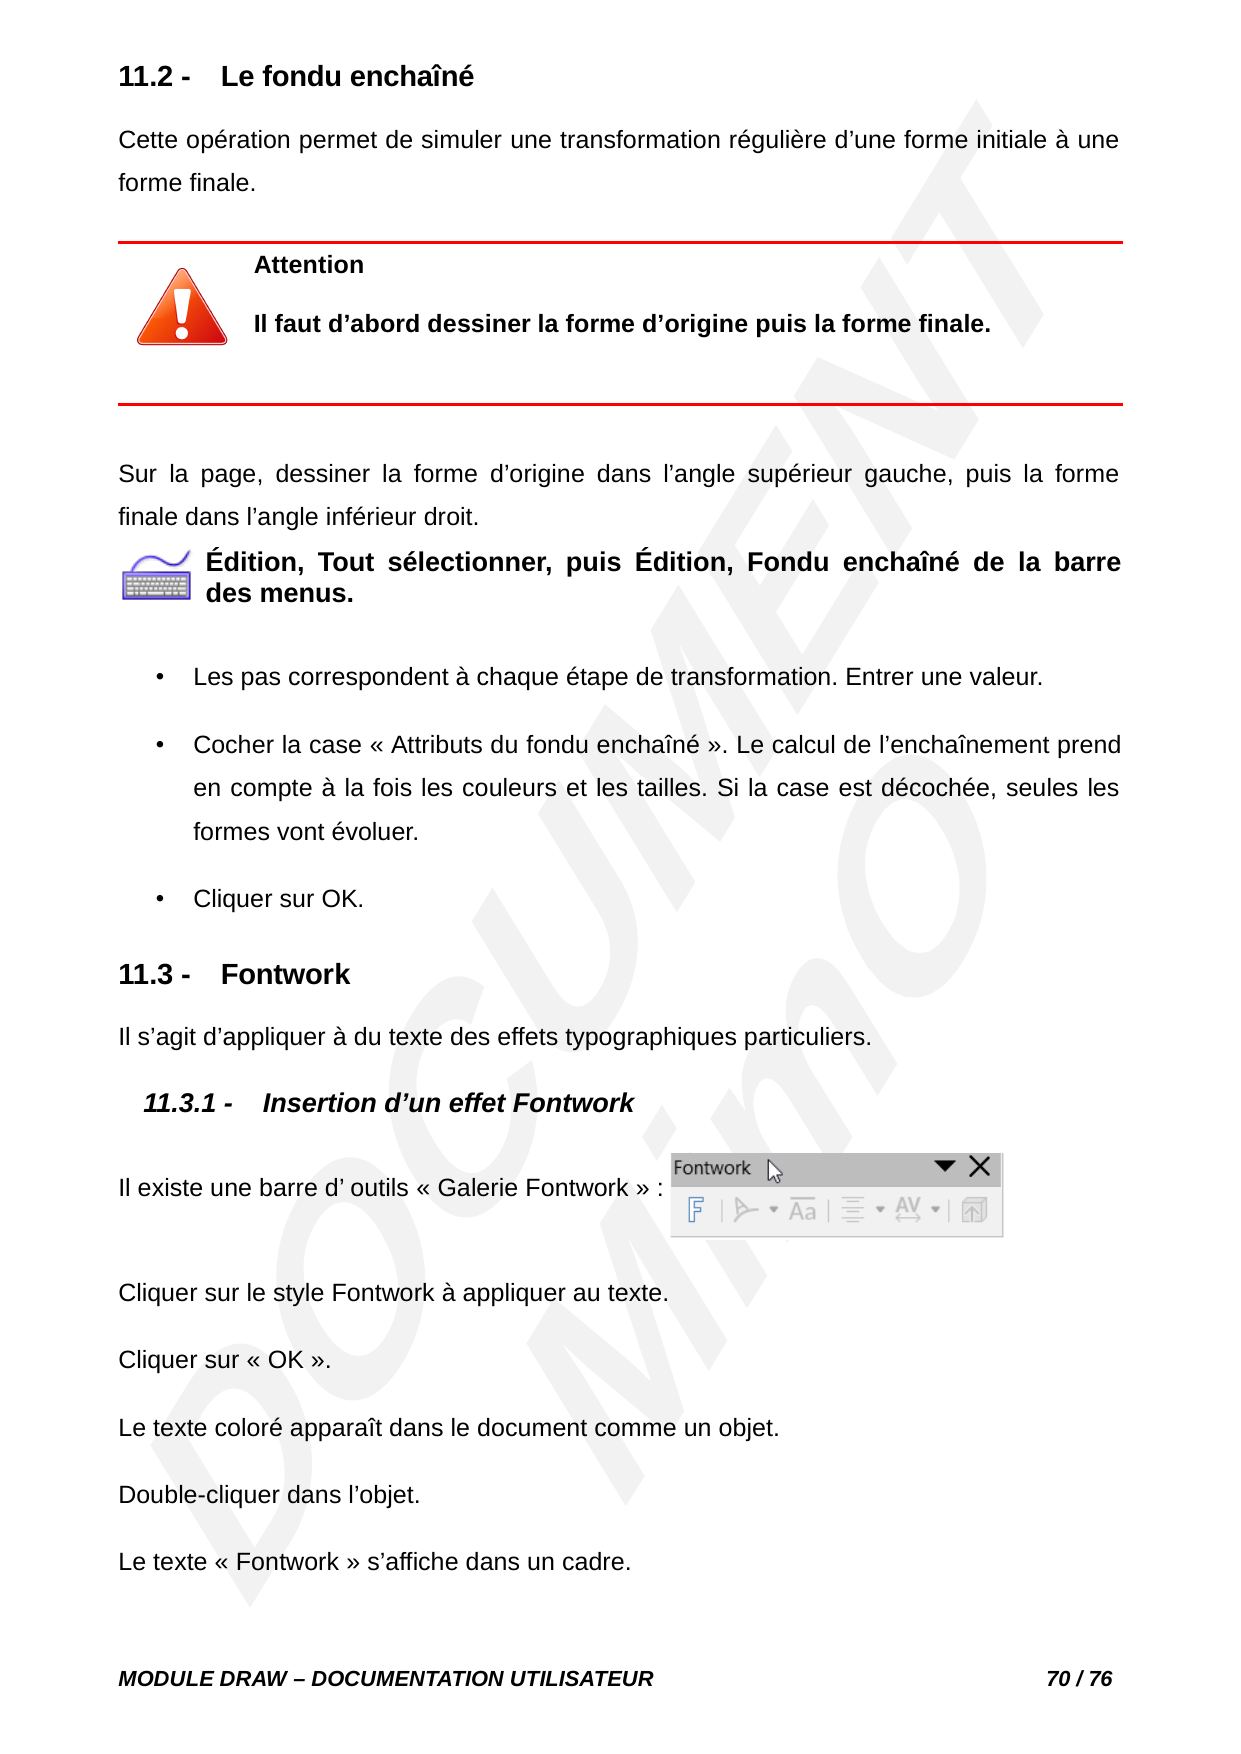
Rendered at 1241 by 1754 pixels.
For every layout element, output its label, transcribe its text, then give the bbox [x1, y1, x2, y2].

subtitle Le fondu enchaîné [118, 59, 1122, 93]
text Le texte « Fontwork » s’affiche dans un cadre. [118, 1547, 1122, 1576]
text Le texte coloré apparaît dans le document comme un objet. [118, 1412, 1122, 1442]
list Cocher la case « Attributs du fondu enchaîné ». Le calcul de l’enchaînement prend en compte à la fois les couleurs et les tailles. Si la case est décochée, seules les formes vont évoluer. [156, 729, 1122, 846]
list Les pas correspondent à chaque étape de transformation. Entrer une valeur. [156, 662, 1122, 691]
subtitle Insertion d’un effet Fontwork [143, 1087, 1122, 1118]
picture [118, 539, 194, 614]
table_header Attention Il faut d’abord dessiner la forme d’origine puis la forme finale. [248, 244, 1123, 403]
text Cette opération permet de simuler une transformation régulière d’une forme initiale à une forme finale. [118, 124, 1122, 197]
table_header [118, 244, 248, 249]
text Il s’agit d’appliquer à du texte des effets typographiques particuliers. [118, 1022, 1122, 1051]
table_header [118, 250, 248, 403]
text [1006, 1154, 1122, 1240]
text Il existe une barre d’ outils « Galerie Fontwork » : [118, 1154, 670, 1240]
text Sur la page, dessiner la forme d’origine dans l’angle supérieur gauche, puis la forme finale dans l’angle inférieur droit. [118, 458, 1122, 531]
list Cliquer sur OK. [156, 884, 1122, 913]
text Cliquer sur le style Fontwork à appliquer au texte. [118, 1278, 1122, 1307]
subtitle Fontwork [118, 957, 1122, 990]
picture [123, 249, 242, 368]
text Double-cliquer dans l’objet. [118, 1480, 1122, 1509]
picture [670, 1153, 1006, 1240]
text Cliquer sur « OK ». [118, 1345, 1122, 1374]
text Édition, Tout sélectionner, puis Édition, Fondu enchaîné de la barre des menus. [194, 546, 1122, 608]
